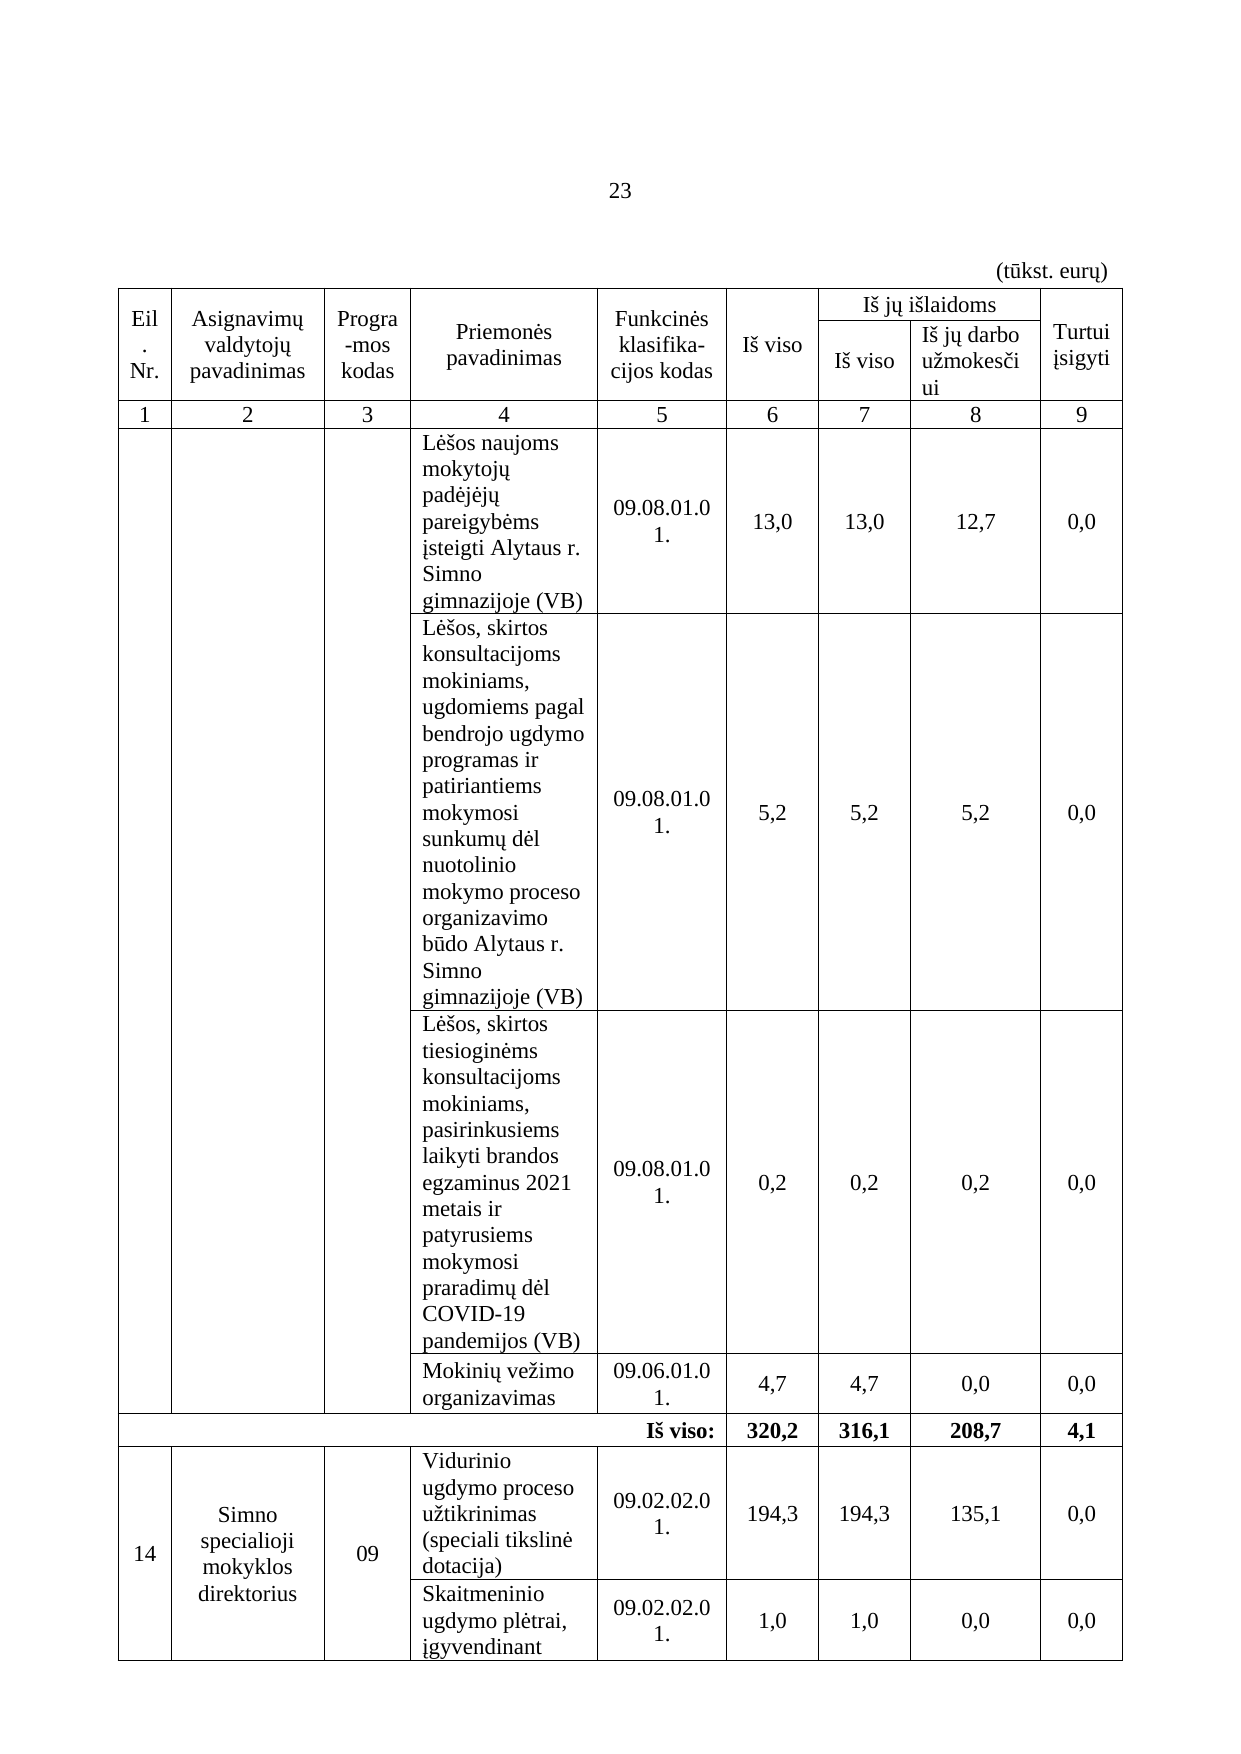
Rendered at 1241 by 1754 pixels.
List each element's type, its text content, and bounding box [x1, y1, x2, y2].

table_header [171, 253, 324, 288]
table_cell Priemonės pavadinimas [411, 289, 597, 400]
table_cell Iš viso: [119, 1414, 726, 1446]
table_cell 0,2 [911, 1011, 1040, 1353]
table_cell 8 [911, 401, 1040, 428]
table_cell Iš viso [819, 321, 910, 400]
table_cell 0,0 [911, 1580, 1040, 1660]
table_header [726, 253, 818, 288]
table_cell 320,2 [727, 1414, 818, 1446]
table_cell 3 [325, 401, 410, 428]
table_cell 0,0 [1041, 1447, 1122, 1579]
table_header [324, 253, 411, 288]
table_cell 5 [598, 401, 726, 428]
table_cell Funkcinės klasifika-cijos kodas [598, 289, 726, 400]
table_cell Vidurinio ugdymo proceso užtikrinimas (speciali tikslinė dotacija) [411, 1447, 597, 1579]
table_cell Progra-mos kodas [325, 289, 410, 400]
table_cell 14 [119, 1447, 171, 1660]
table_cell 0,0 [1041, 614, 1122, 1009]
table_cell Lėšos, skirtos konsultacijoms mokiniams, ugdomiems pagal bendrojo ugdymo programas ir patiriantiems mokymosi sunkumų dėl nuotolinio mokymo proceso organizavimo būdo Alytaus r. Simno gimnazijoje (VB) [411, 614, 597, 1009]
table_cell 13,0 [727, 429, 818, 613]
table_cell 09 [325, 1447, 410, 1660]
table_cell 135,1 [911, 1447, 1040, 1579]
table_cell Lėšos, skirtos tiesioginėms konsultacijoms mokiniams, pasirinkusiems laikyti brandos egzaminus 2021 metais ir patyrusiems mokymosi praradimų dėl COVID-19 pandemijos (VB) [411, 1011, 597, 1353]
table_cell 2 [172, 401, 324, 428]
table_cell 0,2 [727, 1011, 818, 1353]
table_cell 6 [727, 401, 818, 428]
table_header [118, 253, 171, 288]
table_cell Eil. Nr. [119, 289, 171, 400]
table_cell 12,7 [911, 429, 1040, 613]
table_cell 1 [119, 401, 171, 428]
table_cell 5,2 [911, 614, 1040, 1009]
table_cell Simno specialioji mokyklos direktorius [172, 1447, 324, 1660]
table_cell Mokinių vežimo organizavimas [411, 1354, 597, 1413]
table_header [818, 253, 910, 288]
table_cell 09.02.02.01. [598, 1580, 726, 1660]
table_cell 316,1 [819, 1414, 910, 1446]
table_cell 4,1 [1041, 1414, 1122, 1446]
table_header [597, 253, 726, 288]
table_cell Asignavimų valdytojų pavadinimas [172, 289, 324, 400]
table_cell 5,2 [819, 614, 910, 1009]
table_cell 0,0 [911, 1354, 1040, 1413]
table_cell 4,7 [727, 1354, 818, 1413]
table_cell 0,2 [819, 1011, 910, 1353]
table_cell 09.08.01.01. [598, 429, 726, 613]
table_cell 1,0 [819, 1580, 910, 1660]
table_cell 5,2 [727, 614, 818, 1009]
table_cell Lėšos naujoms mokytojų padėjėjų pareigybėms įsteigti Alytaus r. Simno gimnazijoje (VB) [411, 429, 597, 613]
table_cell 194,3 [727, 1447, 818, 1579]
table_cell Turtui įsigyti [1041, 289, 1122, 400]
table_cell 09.08.01.01. [598, 1011, 726, 1353]
table_cell 208,7 [911, 1414, 1040, 1446]
table_cell 1,0 [727, 1580, 818, 1660]
table_cell Iš jų išlaidoms [819, 289, 1040, 320]
table_cell 9 [1041, 401, 1122, 428]
table_cell 4 [411, 401, 597, 428]
table_cell [119, 429, 171, 1413]
table_cell [172, 429, 324, 1413]
table_cell 09.02.02.01. [598, 1447, 726, 1579]
table_cell 0,0 [1041, 1011, 1122, 1353]
table_cell 0,0 [1041, 429, 1122, 613]
table_cell 09.06.01.01. [598, 1354, 726, 1413]
table_cell 4,7 [819, 1354, 910, 1413]
table_cell 13,0 [819, 429, 910, 613]
table_cell Skaitmeninio ugdymo plėtrai, įgyvendinant [411, 1580, 597, 1660]
table_cell Iš jų darbo užmokesčiui [911, 321, 1040, 400]
table_header [411, 253, 597, 288]
table_cell Iš viso [727, 289, 818, 400]
table_cell 0,0 [1041, 1354, 1122, 1413]
table_cell 09.08.01.01. [598, 614, 726, 1009]
table_cell 194,3 [819, 1447, 910, 1579]
table_cell [325, 429, 410, 1413]
table_cell 0,0 [1041, 1580, 1122, 1660]
table_cell 7 [819, 401, 910, 428]
table_header (tūkst. eurų) [910, 253, 1122, 288]
